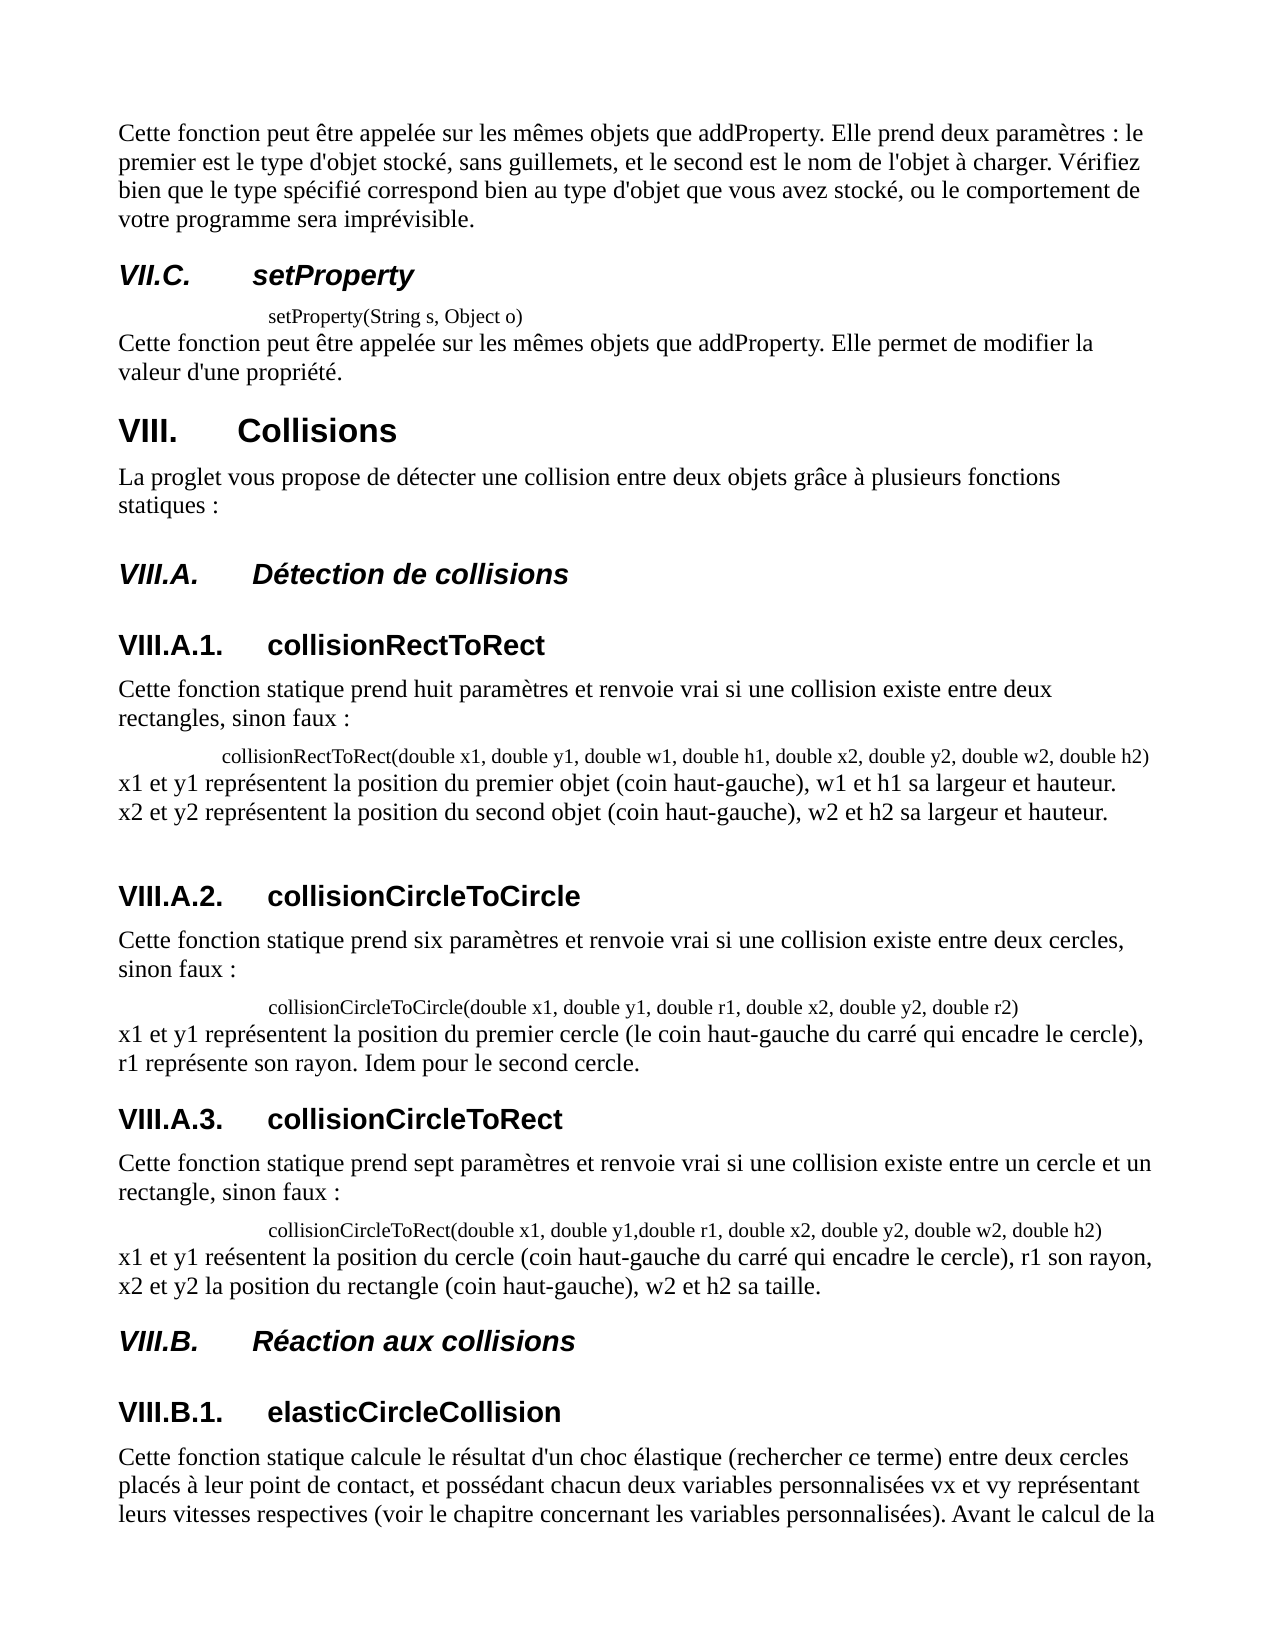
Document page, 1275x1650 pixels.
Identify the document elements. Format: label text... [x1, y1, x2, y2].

text Cette fonction peut être appelée sur les mêmes objets que addProperty. Elle permet de modifier la valeur d'une propriété. [118, 328, 1157, 386]
text Cette fonction peut être appelée sur les mêmes objets que addProperty. Elle prend deux paramètres : le premier est le type d'objet stocké, sans guillemets, et le second est le nom de l'objet à charger. Vérifiez bien que le type spécifié correspond bien au type d'objet que vous avez stocké, ou le comportement de votre programme sera imprévisible. [118, 118, 1157, 233]
text La proglet vous propose de détecter une collision entre deux objets grâce à plusieurs fonctions statiques : [118, 462, 1157, 519]
text x2 et y2 représentent la position du second objet (coin haut-gauche), w2 et h2 sa largeur et hauteur. [118, 797, 1157, 826]
text collisionCircleToCircle(double x1, double y1, double r1, double x2, double y2, double r2) [268, 995, 1157, 1019]
subtitle setProperty [118, 258, 1157, 292]
text Cette fonction statique prend huit paramètres et renvoie vrai si une collision existe entre deux rectangles, sinon faux : [118, 674, 1157, 731]
text collisionRectToRect(double x1, double y1, double w1, double h1, double x2, double y2, double w2, double h2) [222, 744, 1157, 768]
subtitle collisionCircleToCircle [118, 879, 1157, 913]
text Cette fonction statique calcule le résultat d'un choc élastique (rechercher ce terme) entre deux cercles placés à leur point de contact, et possédant chacun deux variables personnalisées vx et vy représentant leurs vitesses respectives (voir le chapitre concernant les variables personnalisées). Avant le calcul de la [118, 1442, 1157, 1528]
text Cette fonction statique prend six paramètres et renvoie vrai si une collision existe entre deux cercles, sinon faux : [118, 925, 1157, 983]
text x1 et y1 représentent la position du premier objet (coin haut-gauche), w1 et h1 sa largeur et hauteur. [118, 768, 1157, 797]
text x1 et y1 représentent la position du premier cercle (le coin haut-gauche du carré qui encadre le cercle), r1 représente son rayon. Idem pour le second cercle. [118, 1019, 1157, 1077]
subtitle elasticCircleCollision [118, 1396, 1157, 1429]
subtitle Réaction aux collisions [118, 1324, 1157, 1358]
subtitle Collisions [118, 411, 1157, 449]
subtitle collisionCircleToRect [118, 1102, 1157, 1135]
subtitle collisionRectToRect [118, 628, 1157, 661]
text x1 et y1 reésentent la position du cercle (coin haut-gauche du carré qui encadre le cercle), r1 son rayon, x2 et y2 la position du rectangle (coin haut-gauche), w2 et h2 sa taille. [118, 1242, 1157, 1299]
subtitle Détection de collisions [118, 557, 1157, 590]
text collisionCircleToRect(double x1, double y1,double r1, double x2, double y2, double w2, double h2) [268, 1218, 1157, 1242]
text setProperty(String s, Object o) [268, 304, 1157, 328]
text Cette fonction statique prend sept paramètres et renvoie vrai si une collision existe entre un cercle et un rectangle, sinon faux : [118, 1148, 1157, 1205]
